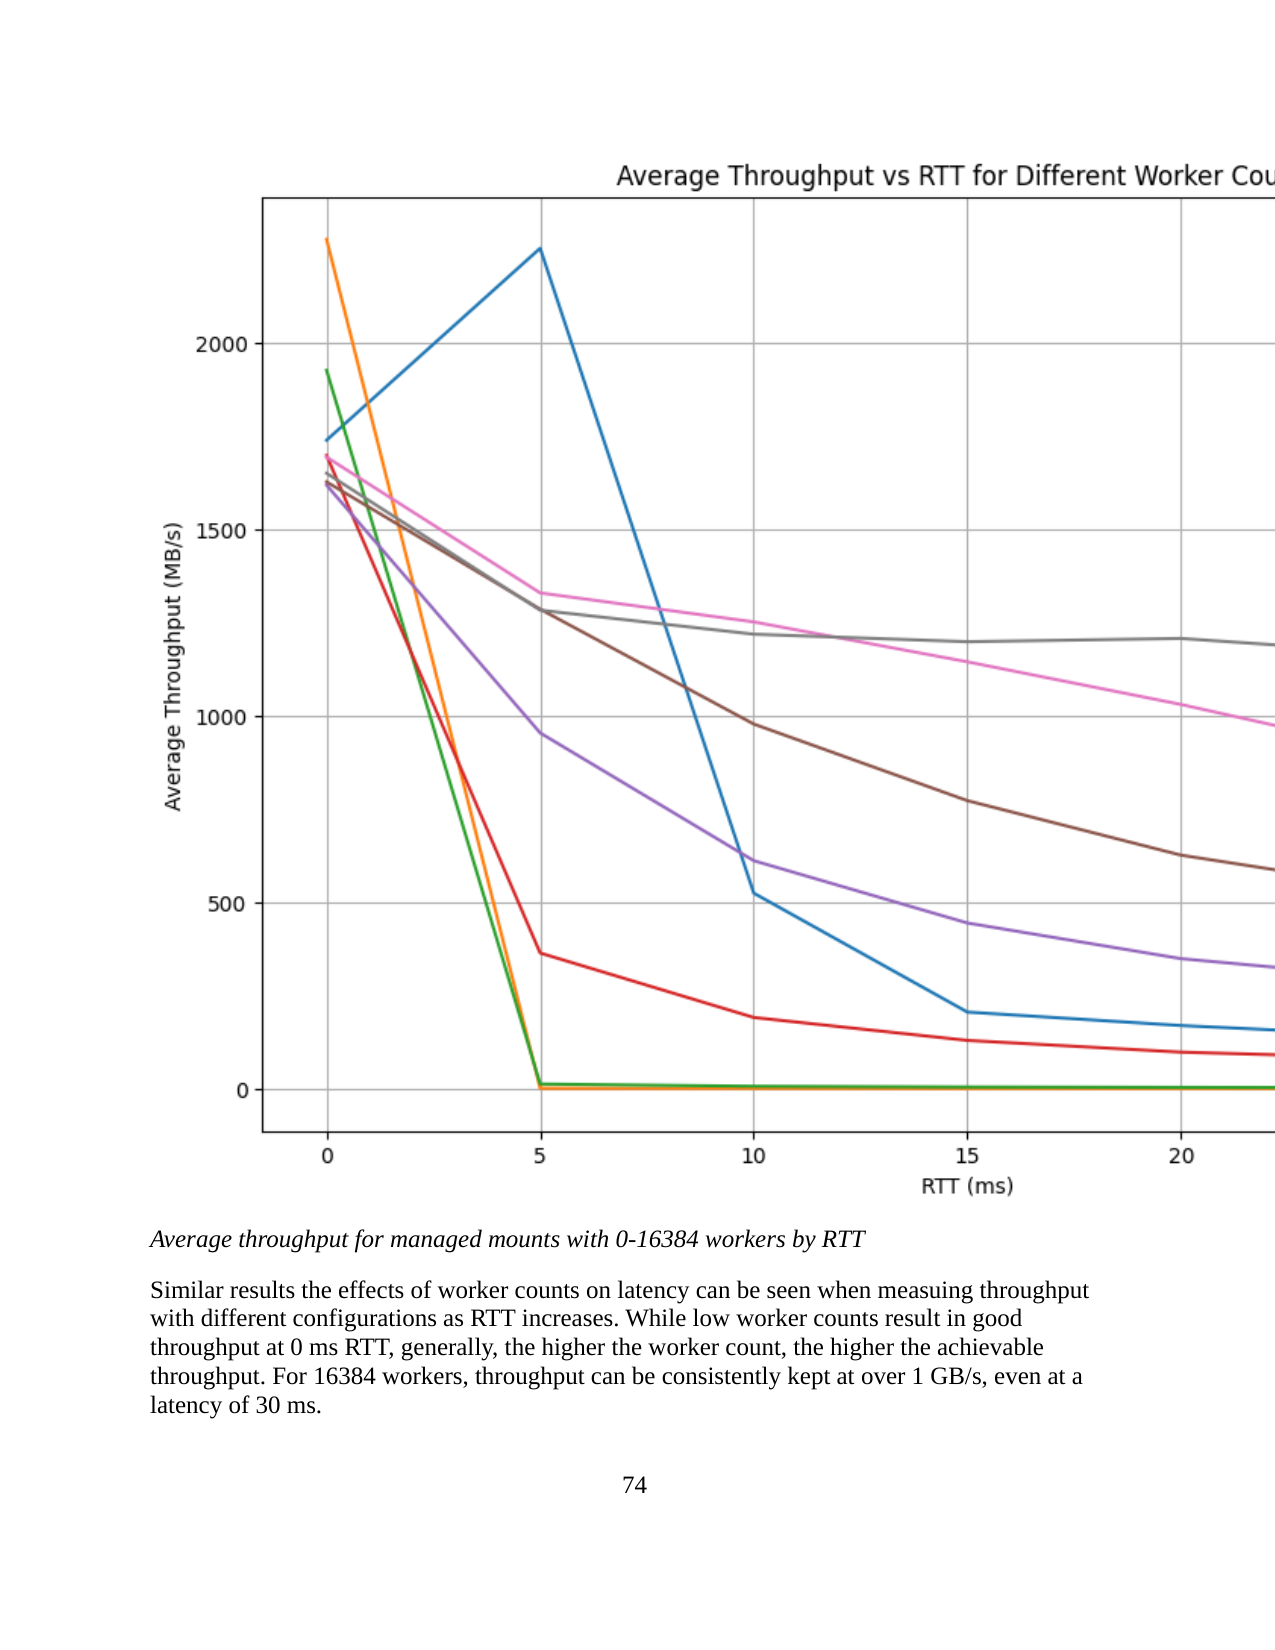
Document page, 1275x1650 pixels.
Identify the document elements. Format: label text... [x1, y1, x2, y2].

text Similar results the effects of worker counts on latency can be seen when measuing throughput with different configurations as RTT increases. While low worker counts result in good throughput at 0 ms RTT, generally, the higher the worker count, the higher the achievable throughput. For 16384 workers, throughput can be consistently kept at over 1 GB/s, even at a latency of 30 ms. [150, 1275, 1125, 1418]
text Average throughput for managed mounts with 0-16384 workers by RTT [150, 1224, 1125, 1253]
picture [150, 150, 1275, 1212]
